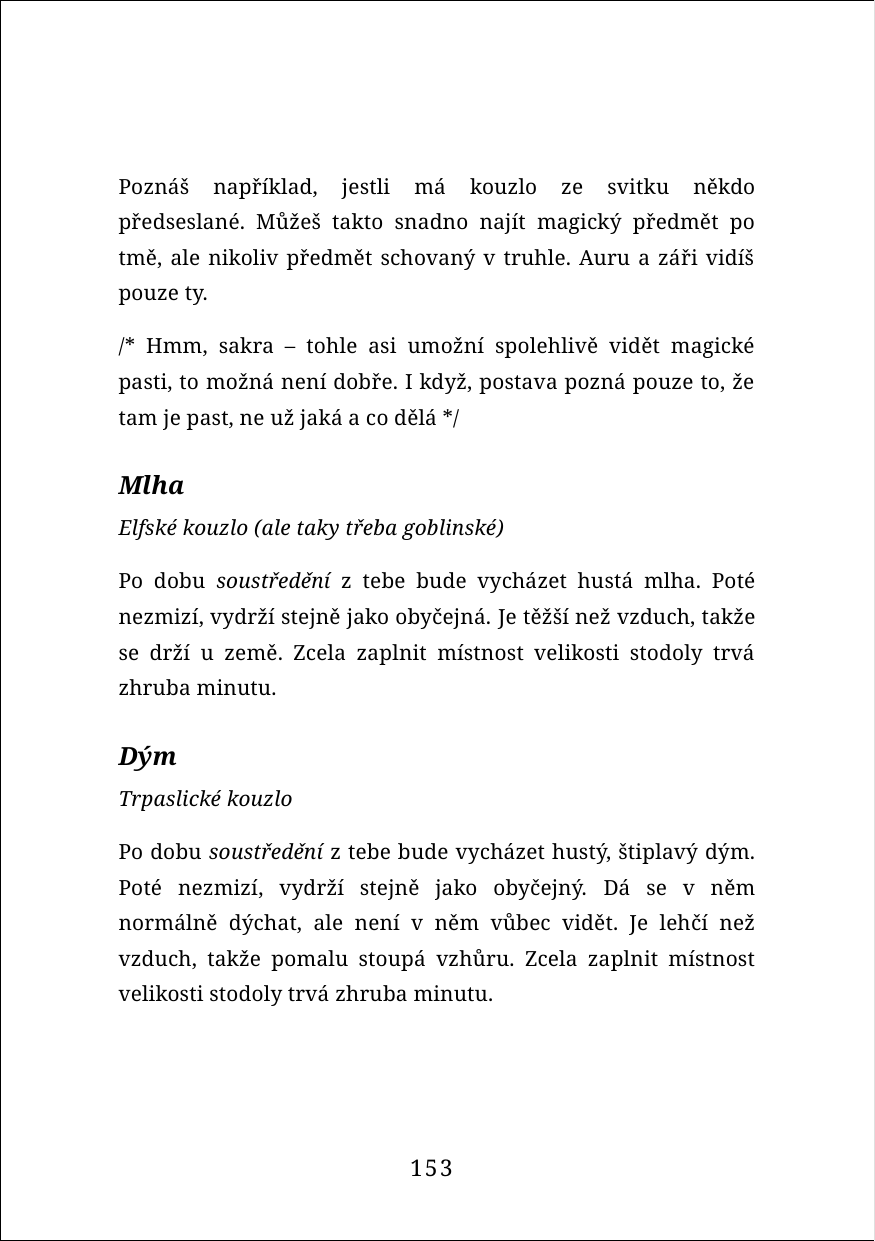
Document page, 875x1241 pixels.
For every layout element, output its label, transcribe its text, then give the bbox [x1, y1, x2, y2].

text Poznáš například, jestli má kouzlo ze svitku někdo předseslané. Můžeš takto snadno najít magický předmět po tmě, ale nikoliv předmět schovaný v truhle. Auru a záři vidíš pouze ty. [118, 172, 756, 307]
subtitle Mlha [118, 468, 756, 502]
text Elfské kouzlo (ale taky třeba goblinské) [118, 513, 756, 542]
text Trpaslické kouzlo [118, 784, 756, 812]
text Po dobu soustředění z tebe bude vycházet hustá mlha. Poté nezmizí, vydrží stejně jako obyčejná. Je těžší než vzduch, takže se drží u země. Zcela zaplnit místnost velikosti stodoly trvá zhruba minutu. [118, 567, 756, 702]
text /* Hmm, sakra – tohle asi umožní spolehlivě vidět magické pasti, to možná není dobře. I když, postava pozná pouze to, že tam je past, ne už jaká a co dělá */ [118, 332, 756, 431]
subtitle Dým [118, 738, 756, 772]
text Po dobu soustředění z tebe bude vycházet hustý, štiplavý dým. Poté nezmizí, vydrží stejně jako obyčejný. Dá se v něm normálně dýchat, ale není v něm vůbec vidět. Je lehčí než vzduch, takže pomalu stoupá vzhůru. Zcela zaplnit místnost velikosti stodoly trvá zhruba minutu. [118, 837, 756, 1008]
